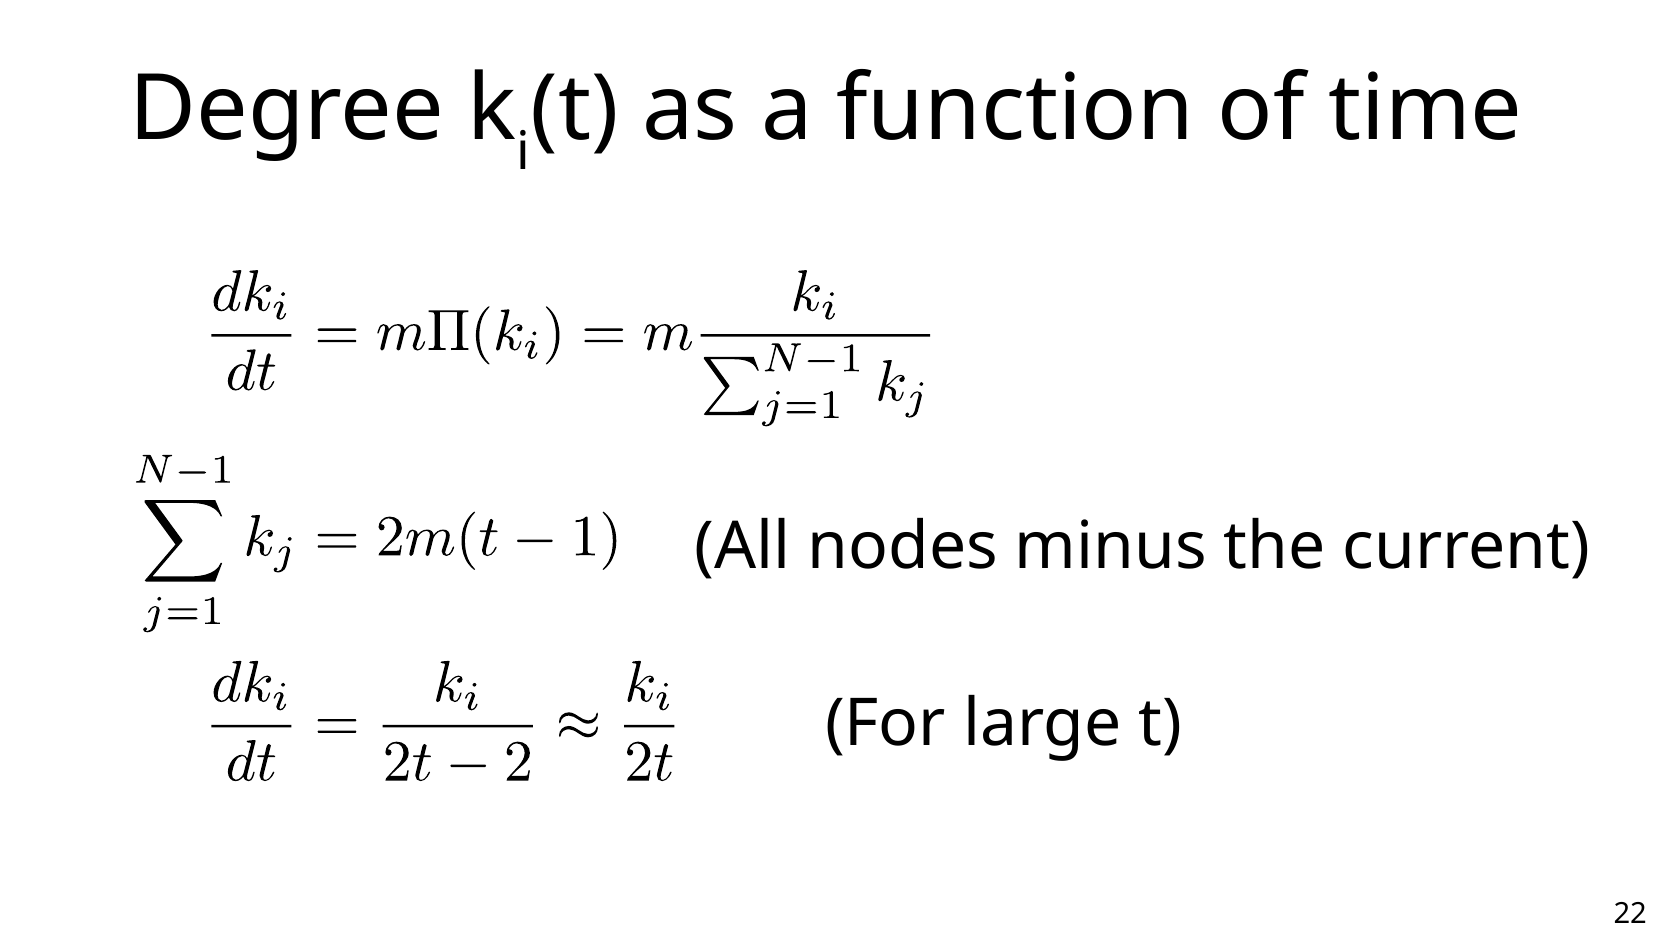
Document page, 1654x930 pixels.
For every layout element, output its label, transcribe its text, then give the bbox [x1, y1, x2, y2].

text_box [133, 270, 931, 786]
list (All nodes minus the current) [694, 498, 1636, 589]
title Degree ki(t) as a function of time [82, 1, 1571, 225]
list (For large t) [825, 675, 1636, 766]
